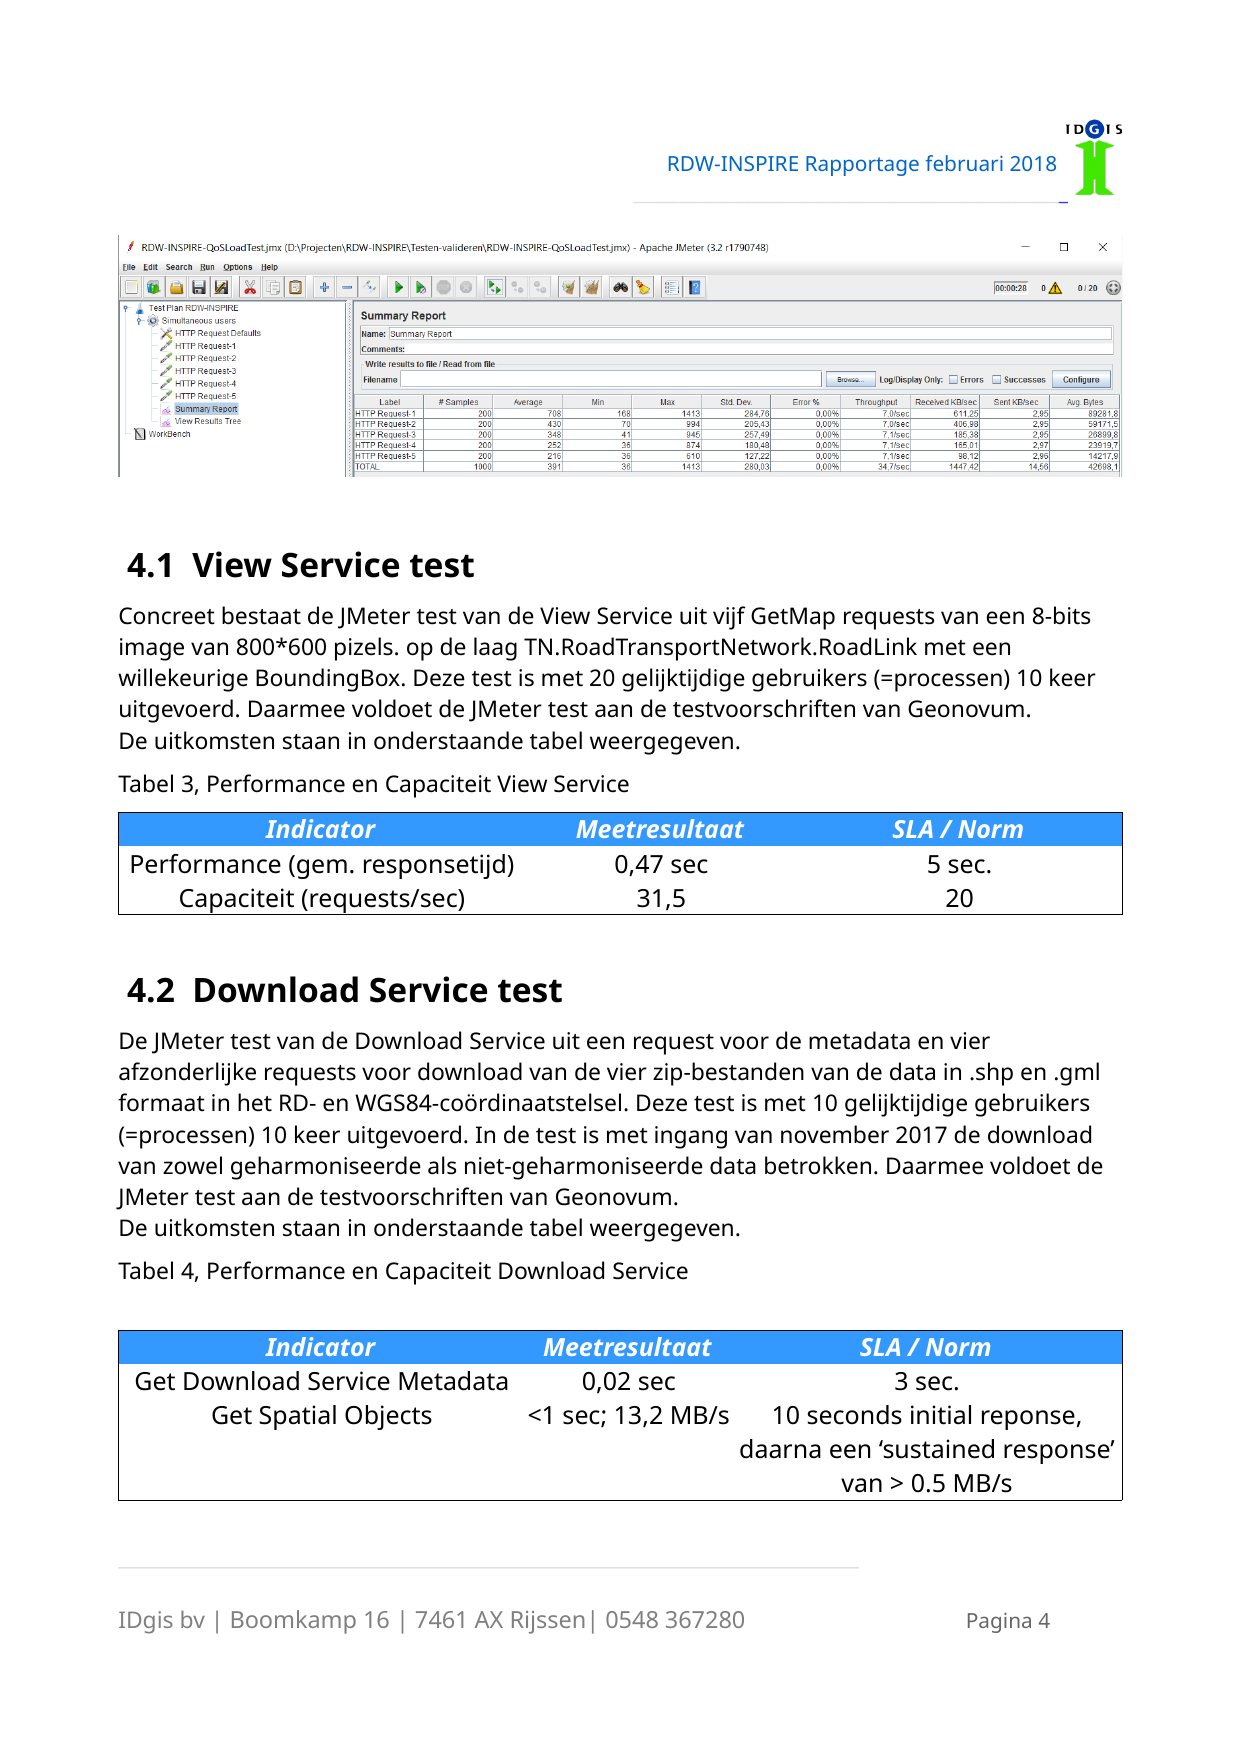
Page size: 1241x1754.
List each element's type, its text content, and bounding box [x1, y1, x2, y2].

table_cell 20 [797, 880, 1122, 914]
table_header Meetresultaat [525, 1331, 732, 1364]
table_cell 10 seconds initial reponse, daarna een ‘sustained response’ van > 0.5 MB/s [732, 1398, 1122, 1500]
table_header SLA / Norm [732, 1331, 1122, 1364]
table_cell Capaciteit (requests/sec) [119, 880, 526, 914]
table_cell 31,5 [526, 880, 797, 914]
table_header Meetresultaat [526, 813, 797, 846]
table_cell 0,02 sec [525, 1364, 732, 1398]
text Tabel 4, Performance en Capaciteit Download Service [118, 1255, 1122, 1287]
table_cell Performance (gem. responsetijd) [119, 846, 526, 880]
text De uitkomsten staan in onderstaande tabel weergegeven. [118, 1212, 1122, 1243]
picture [1065, 119, 1123, 195]
table_cell 3 sec. [732, 1364, 1122, 1398]
text Concreet bestaat de JMeter test van de View Service uit vijf GetMap requests van een 8-bits image van 800*600 pizels. op de laag TN.RoadTransportNetwork.RoadLink met een willekeurige BoundingBox. Deze test is met 20 gelijktijdige gebruikers (=processen) 10 keer uitgevoerd. Daarmee voldoet de JMeter test aan de testvoorschriften van Geonovum. De uitkomsten staan in onderstaande tabel weergegeven. [118, 599, 1122, 756]
picture [118, 235, 1123, 477]
table_cell Get Download Service Metadata [119, 1364, 525, 1398]
table_cell Get Spatial Objects [119, 1398, 525, 1500]
text Tabel 3, Performance en Capaciteit View Service [118, 768, 1122, 799]
table_cell <1 sec; 13,2 MB/s [525, 1398, 732, 1500]
table_cell 5 sec. [797, 846, 1122, 880]
table_header Indicator [119, 813, 526, 846]
table_cell 0,47 sec [526, 846, 797, 880]
subtitle View Service test [118, 541, 1122, 587]
table_header Indicator [119, 1331, 525, 1364]
subtitle Download Service test [118, 967, 1122, 1012]
table_header SLA / Norm [797, 813, 1122, 846]
text De JMeter test van de Download Service uit een request voor de metadata en vier afzonderlijke requests voor download van de vier zip-bestanden van de data in .shp en .gml formaat in het RD- en WGS84-coördinaatstelsel. Deze test is met 10 gelijktijdige gebruikers (=processen) 10 keer uitgevoerd. In de test is met ingang van november 2017 de download van zowel geharmoniseerde als niet-geharmoniseerde data betrokken. Daarmee voldoet de JMeter test aan de testvoorschriften van Geonovum. [118, 1025, 1122, 1212]
